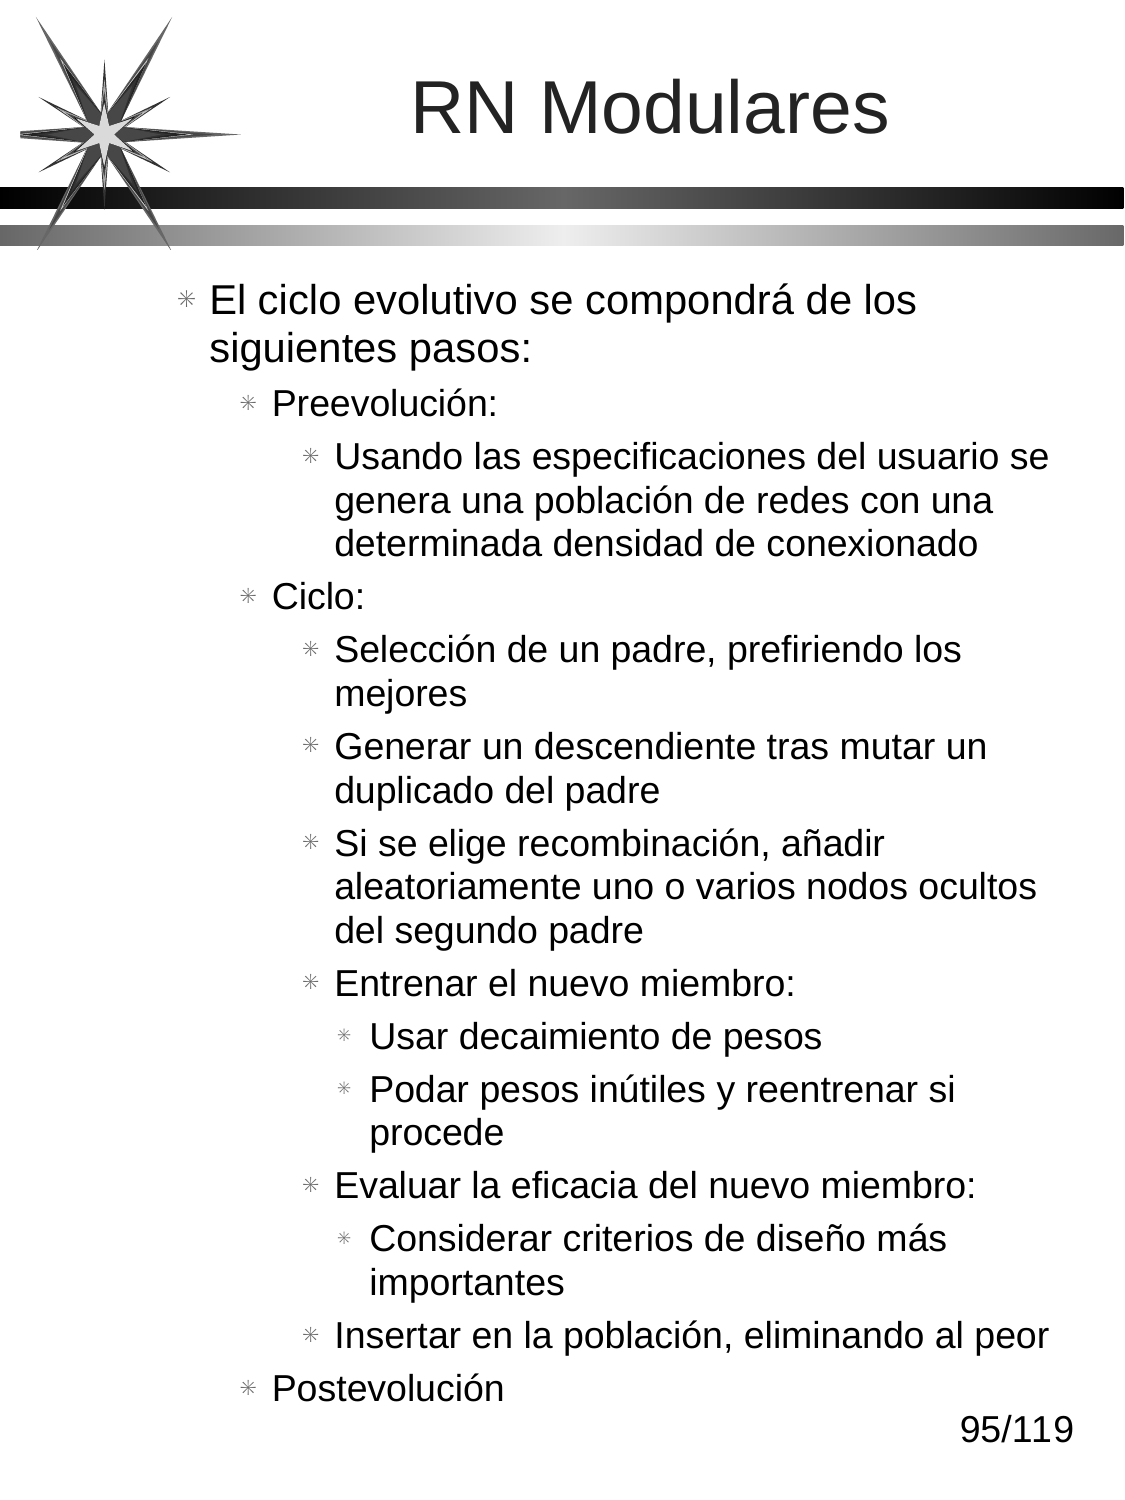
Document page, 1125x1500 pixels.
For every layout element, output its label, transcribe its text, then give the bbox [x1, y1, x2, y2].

title RN Modulares [174, 10, 1125, 203]
list El ciclo evolutivo se compondrá de los siguientes pasos: Preevolución: Usando las especificaciones del usuario se genera una población de redes con una determinada densidad de conexionado Ciclo: Selección de un padre, prefiriendo los mejores Generar un descendiente tras mutar un duplicado del padre Si se elige recombinación, añadir aleatoriamente uno o varios nodos ocultos del segundo padre Entrenar el nuevo miembro: Usar decaimiento de pesos Podar pesos inútiles y reentrenar si procede Evaluar la eficacia del nuevo miembro: Considerar criterios de diseño más importantes Insertar en la población, eliminando al peor Postevolución [37, 275, 1075, 1451]
